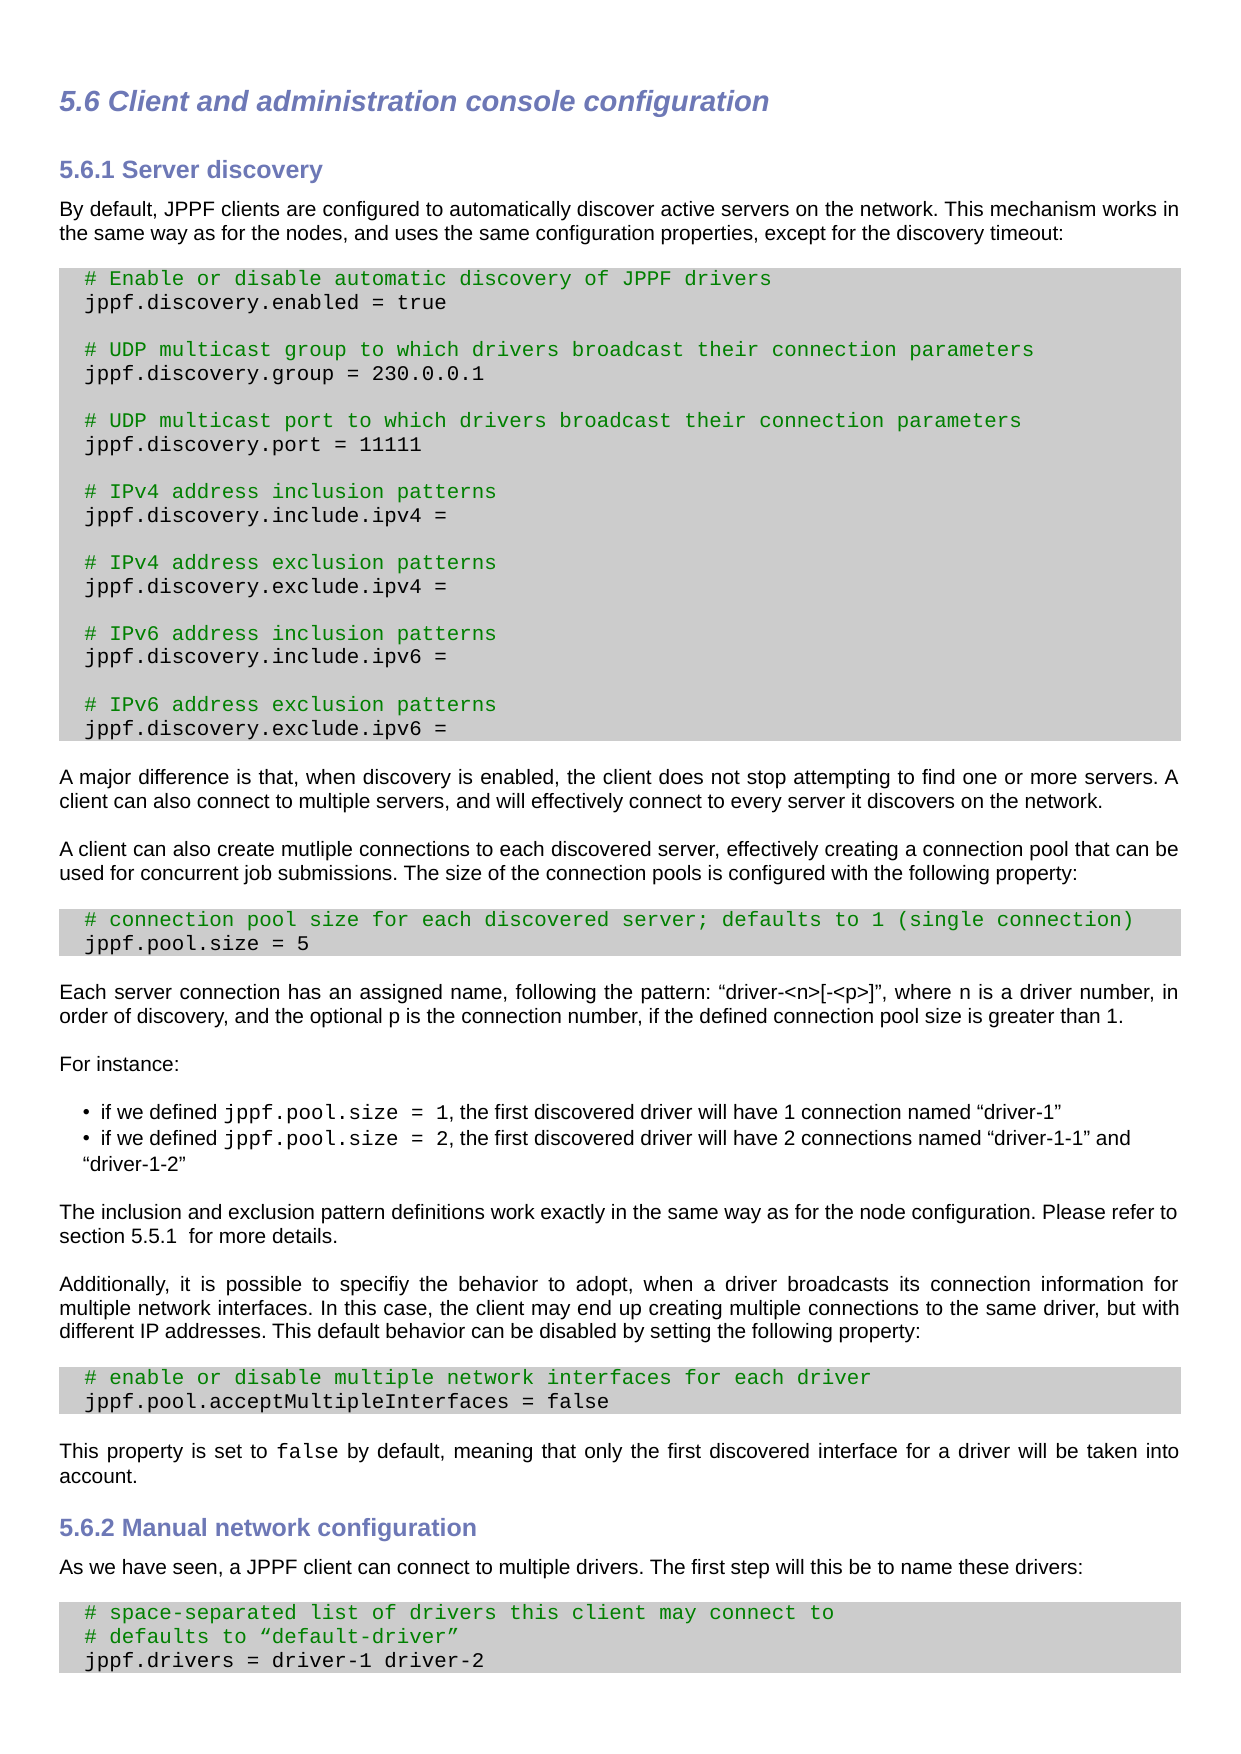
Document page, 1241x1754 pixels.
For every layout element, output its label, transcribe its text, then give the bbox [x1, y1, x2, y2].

list if we defined jppf.pool.size = 1, the first discovered driver will have 1 connection named “driver-1” [83, 1100, 1181, 1126]
text A client can also create mutliple connections to each discovered server, effectively creating a connection pool that can be used for concurrent job submissions. The size of the connection pools is configured with the following property: [59, 837, 1181, 885]
text The inclusion and exclusion pattern definitions work exactly in the same way as for the node configuration. Please refer to section 5.5.1 for more details. [59, 1199, 1181, 1247]
text jppf.discovery.include.ipv6 = [59, 647, 1181, 670]
text # IPv4 address exclusion patterns [59, 552, 1181, 576]
text This property is set to false by default, meaning that only the first discovered interface for a driver will be taken into account. [59, 1438, 1181, 1488]
text # IPv6 address inclusion patterns [59, 623, 1181, 647]
subtitle Client and administration console configuration [59, 84, 1181, 118]
text As we have seen, a JPPF client can connect to multiple drivers. The first step will this be to name these drivers: [59, 1554, 1181, 1578]
text # defaults to “default-driver” jppf.drivers = driver-1 driver-2 [59, 1626, 1181, 1673]
list if we defined jppf.pool.size = 2, the first discovered driver will have 2 connections named “driver-1-1” and “driver-1-2” [83, 1126, 1181, 1176]
text # IPv6 address exclusion patterns [59, 694, 1181, 717]
text By default, JPPF clients are configured to automatically discover active servers on the network. This mechanism works in the same way as for the nodes, and uses the same configuration properties, except for the discovery timeout: [59, 196, 1181, 244]
text # UDP multicast port to which drivers broadcast their connection parameters jppf.discovery.port = 11111 [59, 410, 1181, 457]
text jppf.discovery.exclude.ipv6 = [59, 717, 1181, 741]
text # space-separated list of drivers this client may connect to [59, 1602, 1181, 1626]
subtitle Server discovery [59, 155, 1181, 184]
text jppf.pool.size = 5 [59, 932, 1181, 956]
text Each server connection has an assigned name, following the pattern: “driver-<n>[-<p>]”, where n is a driver number, in order of discovery, and the optional p is the connection number, if the defined connection pool size is greater than 1. [59, 980, 1181, 1028]
text Additionally, it is possible to specifiy the behavior to adopt, when a driver broadcasts its connection information for multiple network interfaces. In this case, the client may end up creating multiple connections to the same driver, but with different IP addresses. This default behavior can be disabled by setting the following property: [59, 1271, 1181, 1343]
text jppf.pool.acceptMultipleInterfaces = false [59, 1391, 1181, 1414]
text jppf.discovery.include.ipv4 = [59, 505, 1181, 528]
text jppf.discovery.exclude.ipv4 = [59, 576, 1181, 599]
text A major difference is that, when discovery is enabled, the client does not stop attempting to find one or more servers. A client can also connect to multiple servers, and will effectively connect to every server it discovers on the network. [59, 765, 1181, 813]
text # enable or disable multiple network interfaces for each driver [59, 1367, 1181, 1391]
subtitle Manual network configuration [59, 1513, 1181, 1542]
text # IPv4 address inclusion patterns [59, 481, 1181, 505]
text # Enable or disable automatic discovery of JPPF drivers jppf.discovery.enabled = true [59, 268, 1181, 316]
text For instance: [59, 1052, 1181, 1076]
text # UDP multicast group to which drivers broadcast their connection parameters jppf.discovery.group = 230.0.0.1 [59, 339, 1181, 410]
text # connection pool size for each discovered server; defaults to 1 (single connection) [59, 909, 1181, 932]
